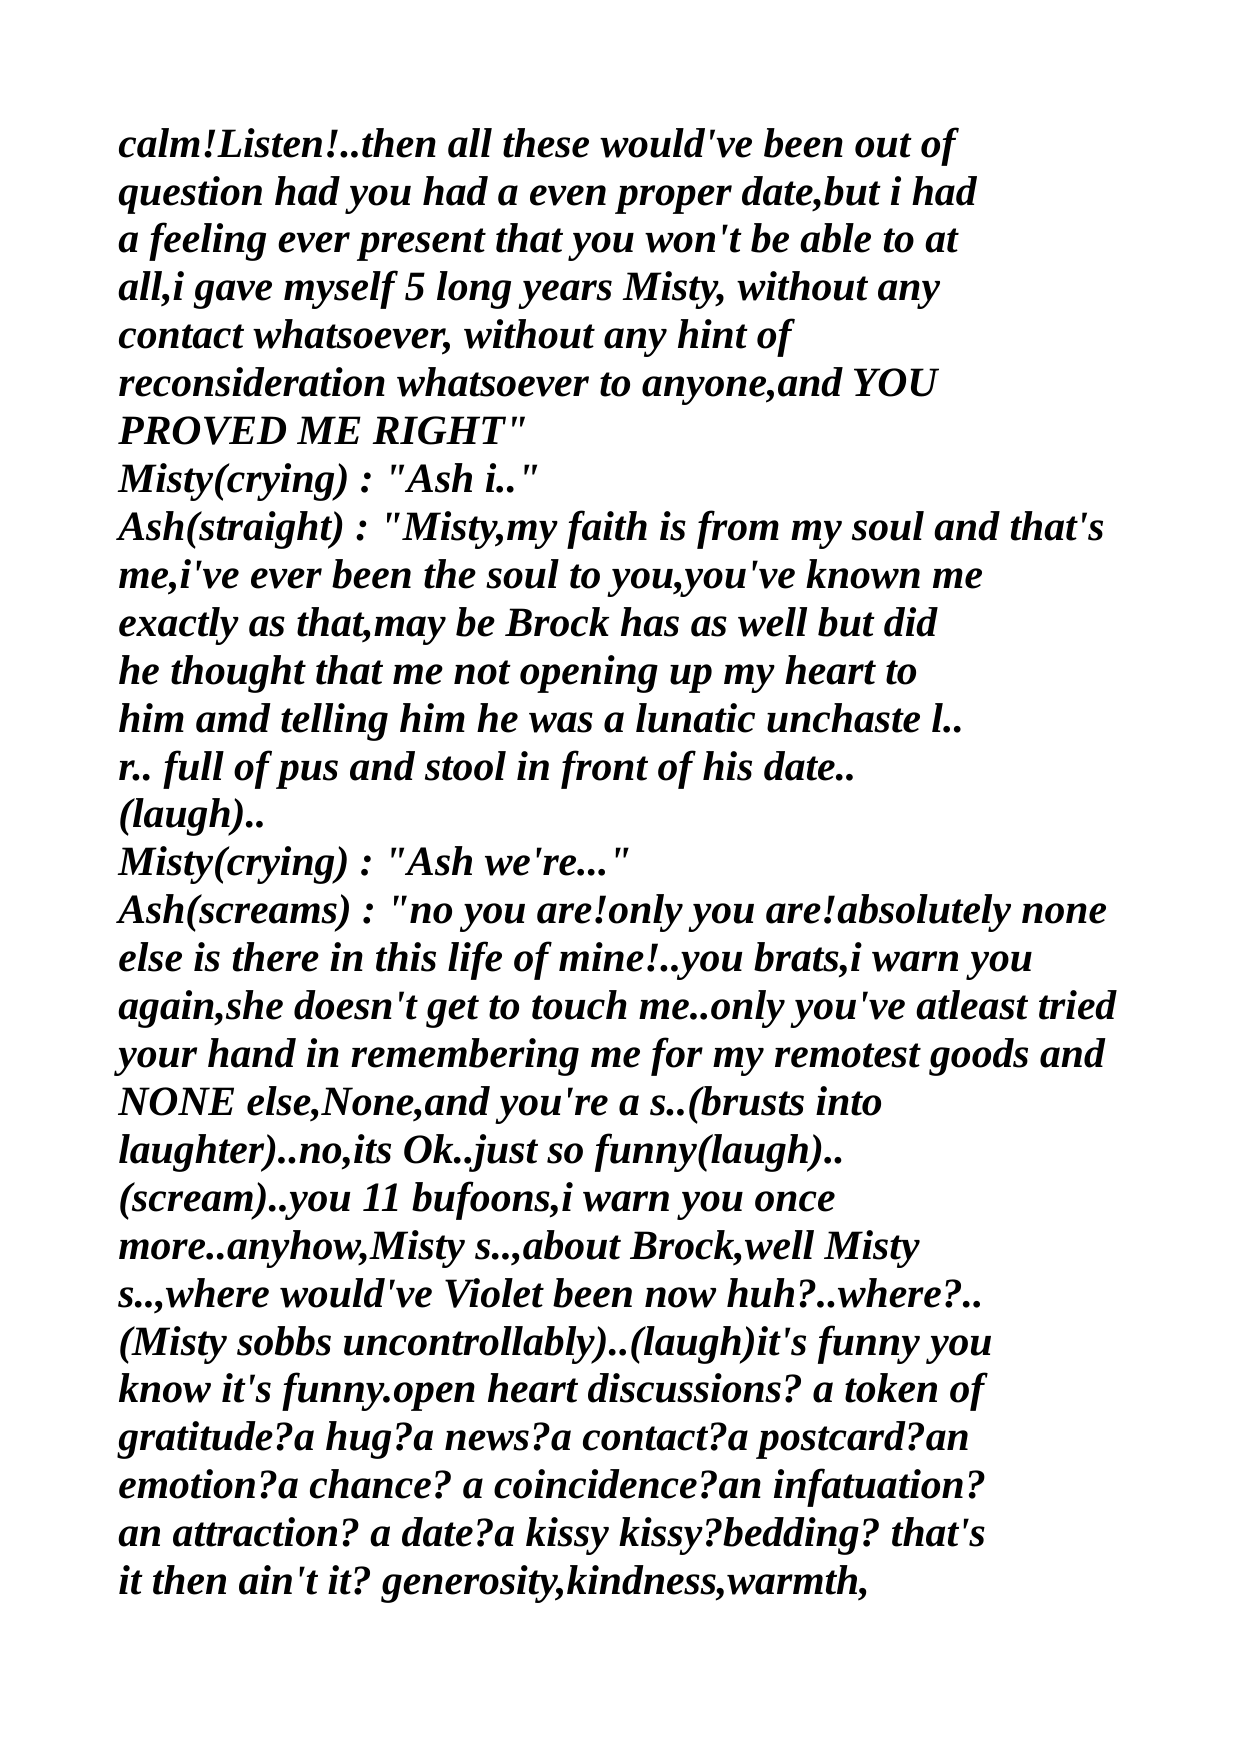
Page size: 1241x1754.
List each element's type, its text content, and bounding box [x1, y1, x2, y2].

text laughter)..no,its Ok..just so funny(laugh).. [118, 1124, 1122, 1172]
text (Misty sobbs uncontrollably)..(laugh)it's funny you [118, 1316, 1122, 1364]
text PROVED ME RIGHT" [118, 406, 1122, 453]
text (laugh).. [118, 789, 1122, 837]
text s..,where would've Violet been now huh?..where?.. [118, 1268, 1122, 1316]
text me,i've ever been the soul to you,you've known me [118, 549, 1122, 597]
text more..anyhow,Misty s..,about Brock,well Misty [118, 1220, 1122, 1268]
text emotion?a chance? a coincidence?an infatuation? [118, 1460, 1122, 1508]
text NONE else,None,and you're a s..(brusts into [118, 1076, 1122, 1124]
text (scream)..you 11 bufoons,i warn you once [118, 1172, 1122, 1220]
text Ash(screams) : "no you are!only you are!absolutely none else is there in this life of mine!..you brats,i warn you again,she doesn't get to touch me..only you've atleast tried your hand in remembering me for my remotest goods and [118, 885, 1122, 1076]
text reconsideration whatsoever to anyone,and YOU [118, 358, 1122, 406]
text Misty(crying) : "Ash i.." [118, 453, 1122, 501]
text know it's funny.open heart discussions? a token of [118, 1364, 1122, 1412]
text an attraction? a date?a kissy kissy?bedding? that's [118, 1508, 1122, 1556]
text gratitude?a hug?a news?a contact?a postcard?an [118, 1412, 1122, 1460]
text Misty(crying) : "Ash we're..." [118, 837, 1122, 885]
text question had you had a even proper date,but i had [118, 166, 1122, 214]
text all,i gave myself 5 long years Misty, without any [118, 262, 1122, 310]
text r.. full of pus and stool in front of his date.. [118, 741, 1122, 789]
text exactly as that,may be Brock has as well but did [118, 597, 1122, 645]
text it then ain't it? generosity,kindness,warmth, [118, 1556, 1122, 1603]
text contact whatsoever, without any hint of [118, 310, 1122, 358]
text he thought that me not opening up my heart to [118, 645, 1122, 693]
text Ash(straight) : "Misty,my faith is from my soul and that's [118, 501, 1122, 549]
text him amd telling him he was a lunatic unchaste l.. [118, 693, 1122, 741]
text calm!Listen!..then all these would've been out of [118, 118, 1122, 166]
text a feeling ever present that you won't be able to at [118, 214, 1122, 262]
